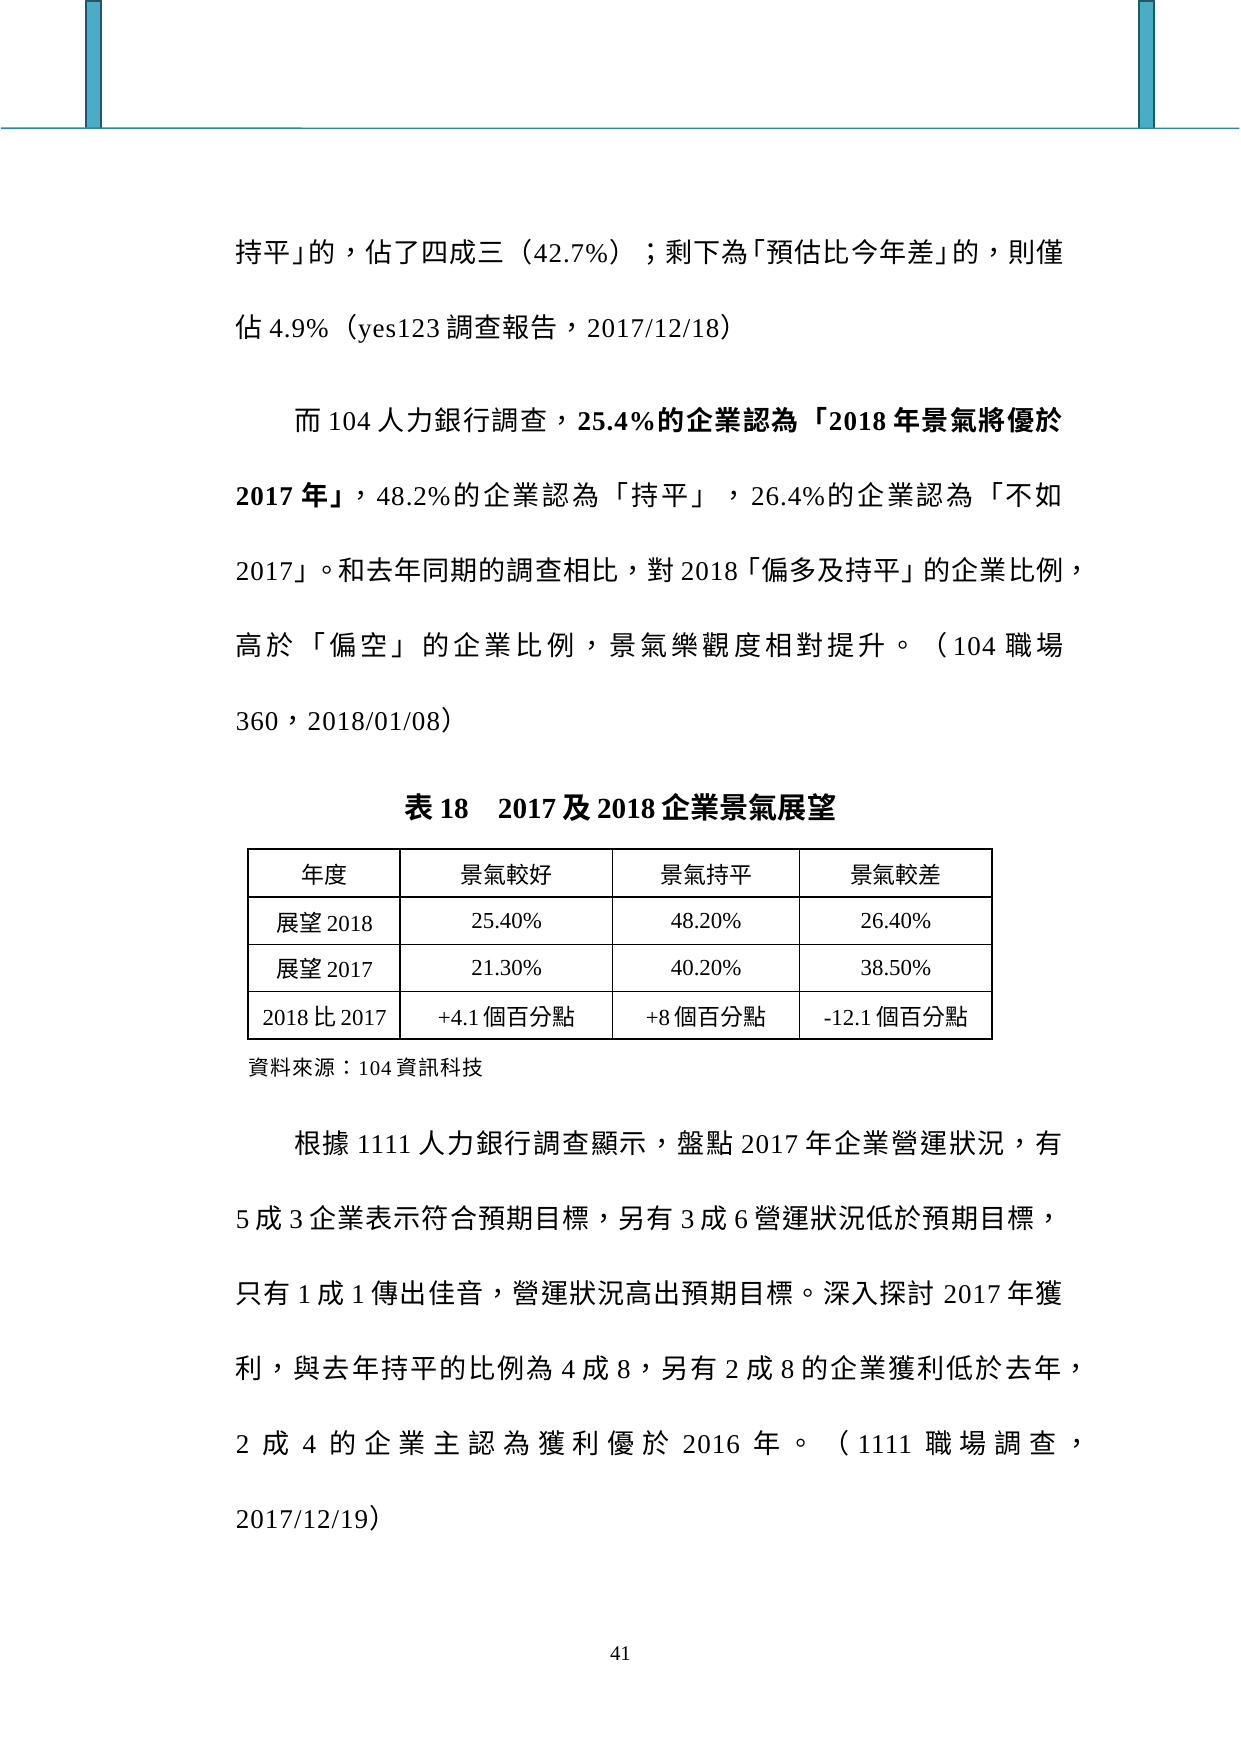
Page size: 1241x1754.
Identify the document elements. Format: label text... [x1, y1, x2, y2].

table_cell 38.50% [800, 945, 991, 991]
text 持平」的，佔了四成三（42.7%）；剩下為「預估比今年差」的，則僅佔4.9%（yes123調查報告，2017/12/18） [236, 213, 1063, 363]
table_cell 21.30% [401, 945, 612, 991]
table_cell 40.20% [613, 945, 799, 991]
table_cell +8個百分點 [613, 992, 799, 1038]
table_header 景氣持平 [613, 850, 799, 896]
table_cell 26.40% [800, 898, 991, 944]
text 根據1111人力銀行調查顯示，盤點2017年企業營運狀況，有5成3企業表示符合預期目標，另有3成6營運狀況低於預期目標，只有1成1傳出佳音，營運狀況高出預期目標。深入探討2017年獲利，與去年持平的比例為4成8，另有2成8的企業獲利低於去年，2成4的企業主認為獲利優於2016年。（1111職場調查，2017/12/19） [236, 1104, 1063, 1554]
table_cell 2018比2017 [249, 992, 399, 1038]
table_header 景氣較差 [800, 850, 991, 896]
table_cell -12.1個百分點 [800, 992, 991, 1038]
text 表18 2017及2018企業景氣展望 [177, 775, 1063, 829]
text 而104人力銀行調查，25.4%的企業認為「2018年景氣將優於2017年」，48.2%的企業認為「持平」，26.4%的企業認為「不如2017」。和去年同期的調查相比，對2018「偏多及持平」的企業比例，高於「偏空」的企業比例，景氣樂觀度相對提升。（104職場360，2018/01/08） [236, 381, 1063, 756]
table_cell 展望2018 [249, 898, 399, 944]
text 資料來源：104資訊科技 [249, 1048, 1063, 1085]
table_header 年度 [249, 850, 399, 896]
table_cell +4.1個百分點 [401, 992, 612, 1038]
table_header 景氣較好 [401, 850, 612, 896]
table_cell 25.40% [401, 898, 612, 944]
table_cell 48.20% [613, 898, 799, 944]
table_cell 展望2017 [249, 945, 399, 991]
